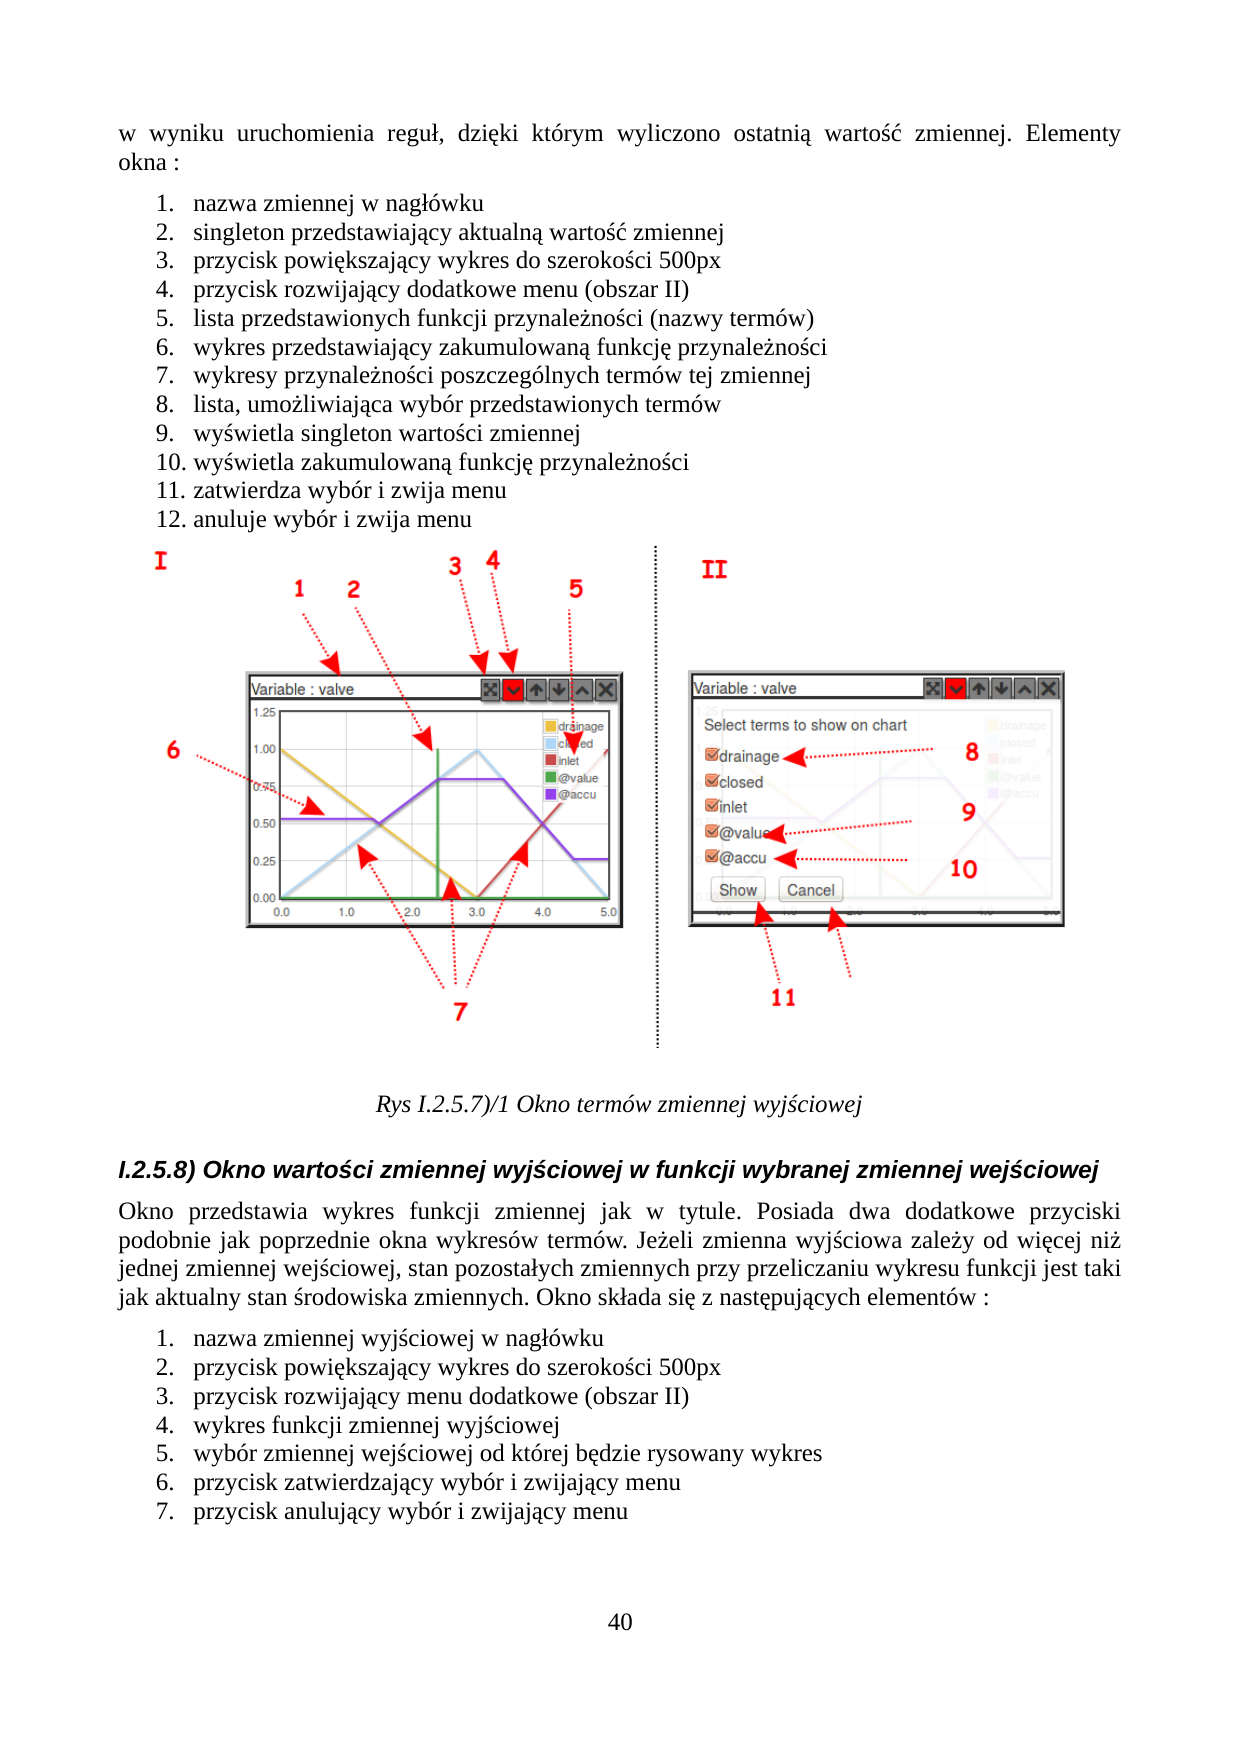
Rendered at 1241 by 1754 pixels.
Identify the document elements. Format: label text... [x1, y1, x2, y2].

list wykresy przynależności poszczególnych termów tej zmiennej [156, 361, 1122, 389]
list przycisk zatwierdzający wybór i zwijający menu [156, 1467, 1122, 1496]
list wybór zmiennej wejściowej od której będzie rysowany wykres [156, 1438, 1122, 1467]
list przycisk powiększający wykres do szerokości 500px [156, 1352, 1122, 1381]
list zatwierdza wybór i zwija menu [156, 476, 1122, 504]
list wykres przedstawiający zakumulowaną funkcję przynależności [156, 332, 1122, 361]
subtitle Okno wartości zmiennej wyjściowej w funkcji wybranej zmiennej wejściowej [118, 1155, 1122, 1183]
list lista przedstawionych funkcji przynależności (nazwy termów) [156, 303, 1122, 332]
list przycisk anulujący wybór i zwijający menu [156, 1496, 1122, 1525]
picture [118, 533, 1123, 1048]
list przycisk rozwijający dodatkowe menu (obszar II) [156, 274, 1122, 303]
list wyświetla singleton wartości zmiennej [156, 418, 1122, 447]
list przycisk rozwijający menu dodatkowe (obszar II) [156, 1381, 1122, 1410]
list nazwa zmiennej w nagłówku [156, 188, 1122, 217]
list lista, umożliwiająca wybór przedstawionych termów [156, 389, 1122, 418]
list wyświetla zakumulowaną funkcję przynależności [156, 447, 1122, 476]
list wykres funkcji zmiennej wyjściowej [156, 1410, 1122, 1438]
list nazwa zmiennej wyjściowej w nagłówku [156, 1323, 1122, 1352]
list przycisk powiększający wykres do szerokości 500px [156, 246, 1122, 274]
text Okno przedstawia wykres funkcji zmiennej jak w tytule. Posiada dwa dodatkowe przyciski podobnie jak poprzednie okna wykresów termów. Jeżeli zmienna wyjściowa zależy od więcej niż jednej zmiennej wejściowej, stan pozostałych zmiennych przy przeliczaniu wykresu funkcji jest taki jak aktualny stan środowiska zmiennych. Okno składa się z następujących elementów : [118, 1196, 1122, 1311]
text w wyniku uruchomienia reguł, dzięki którym wyliczono ostatnią wartość zmiennej. Elementy okna : [118, 118, 1122, 176]
list singleton przedstawiający aktualną wartość zmiennej [156, 217, 1122, 246]
list anuluje wybór i zwija menu [156, 504, 1122, 533]
text Rys I.2.5.7)/1 Okno termów zmiennej wyjściowej [118, 1089, 1122, 1117]
